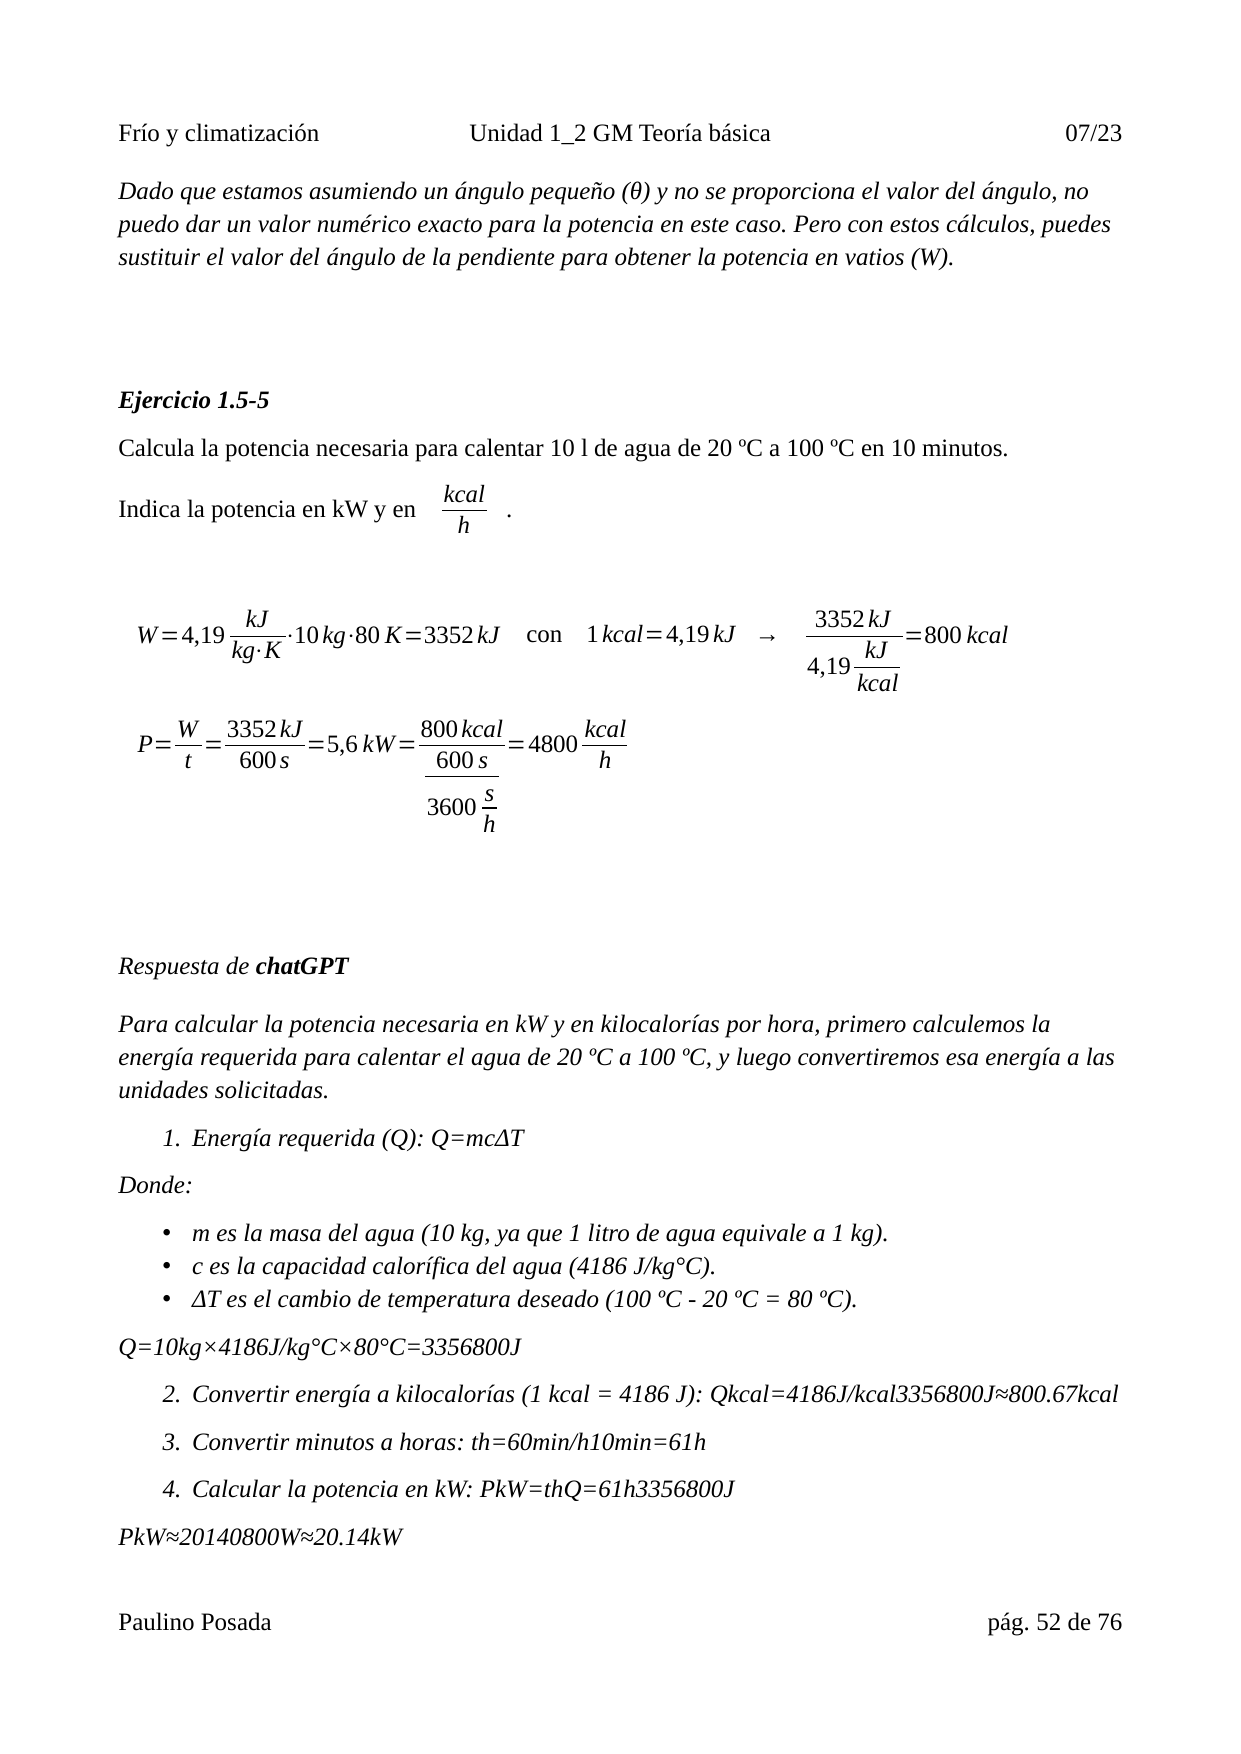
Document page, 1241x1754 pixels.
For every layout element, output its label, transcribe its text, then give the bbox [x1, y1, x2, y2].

list ΔT es el cambio de temperatura deseado (100 ºC - 20 ºC = 80 ºC). [162, 1284, 1122, 1313]
text Para calcular la potencia necesaria en kW y en kilocalorías por hora, primero calculemos la energía requerida para calentar el agua de 20 ºC a 100 ºC, y luego convertiremos esa energía a las unidades solicitadas. [118, 1009, 1122, 1104]
text Dado que estamos asumiendo un ángulo pequeño (θ) y no se proporciona el valor del ángulo, no puedo dar un valor numérico exacto para la potencia en este caso. Pero con estos cálculos, puedes sustituir el valor del ángulo de la pendiente para obtener la potencia en vatios (W). [118, 176, 1122, 271]
text Respuesta de chatGPT [118, 951, 1122, 980]
text Calcula la potencia necesaria para calentar 10 l de agua de 20 ºC a 100 ºC en 10 minutos. [118, 433, 1122, 462]
text Q=10kg×4186J/kg°C×80°C=3356800J [118, 1332, 1122, 1360]
text Ejercicio 1.5-5 [118, 385, 1122, 414]
list Calcular la potencia en kW: PkW​=th​Q​=61​h3356800J​ [162, 1474, 1122, 1503]
list Convertir energía a kilocalorías (1 kcal = 4186 J): Qkcal​=4186J/kcal3356800J​≈800.67kcal [162, 1379, 1122, 1408]
list Energía requerida (Q): Q=mcΔT [162, 1123, 1122, 1151]
list c es la capacidad calorífica del agua (4186 J/kg°C). [162, 1251, 1122, 1280]
text Donde: [118, 1170, 1122, 1199]
text con → [118, 606, 1122, 696]
list Convertir minutos a horas: th​=60min/h10min​=61​h [162, 1427, 1122, 1456]
list m es la masa del agua (10 kg, ya que 1 litro de agua equivale a 1 kg). [162, 1218, 1122, 1247]
text Indica la potencia en kW y en . [118, 480, 1122, 539]
text PkW​≈20140800W≈20.14kW [118, 1522, 1122, 1551]
